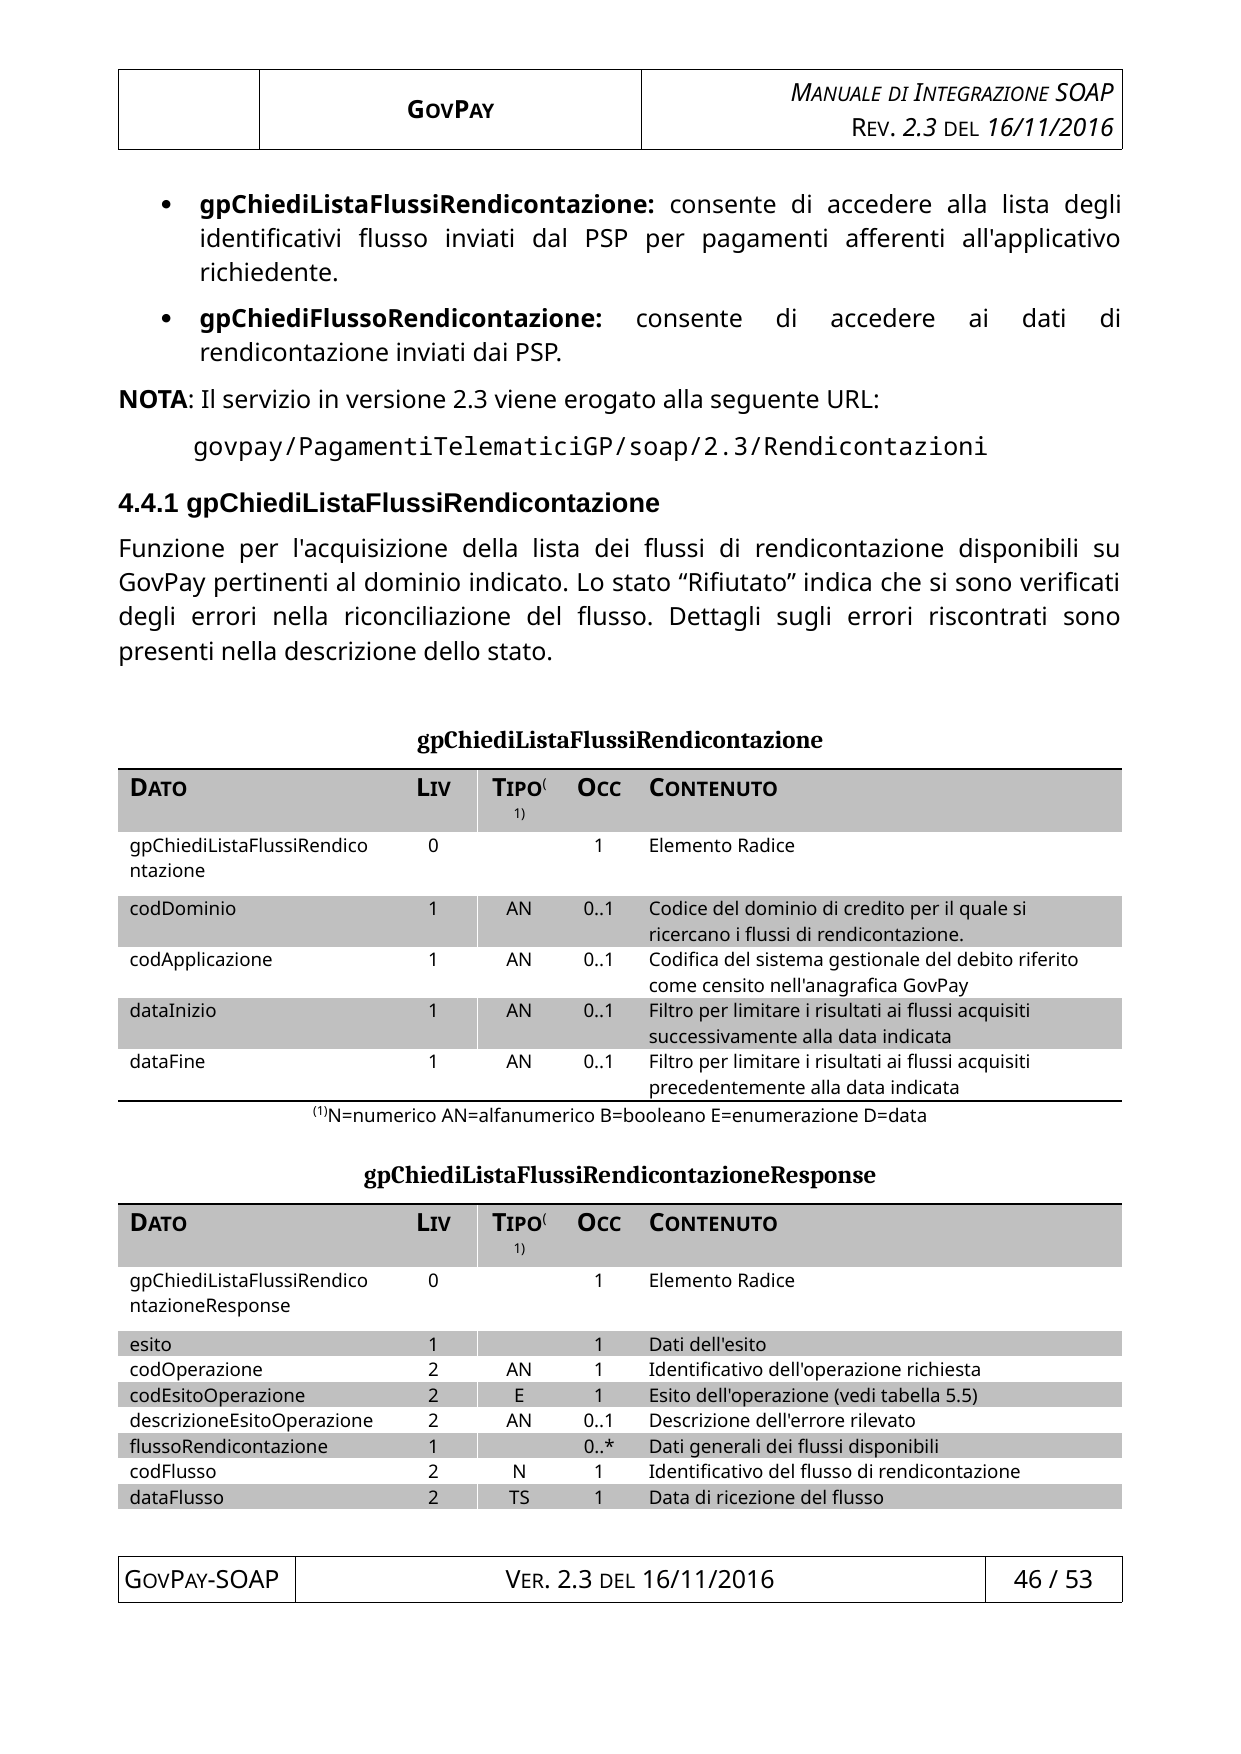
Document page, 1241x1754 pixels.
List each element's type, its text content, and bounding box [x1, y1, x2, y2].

table_cell Codifica del sistema gestionale del debito riferito come censito nell'anagrafica GovPay [637, 947, 1122, 998]
table_cell N [478, 1459, 561, 1484]
list gpChiediListaFlussiRendicontazione: consente di accedere alla lista degli identificativi flusso inviati dal PSP per pagamenti afferenti all'applicativo richiedente. [162, 186, 1122, 288]
table_cell 1 [389, 1049, 477, 1100]
table_cell 1 [389, 1331, 477, 1356]
table_cell AN [478, 896, 561, 947]
table_cell AN [478, 1408, 561, 1433]
table_cell AN [478, 1356, 561, 1382]
table_cell codEsitoOperazione [118, 1382, 389, 1407]
table_cell TS [478, 1484, 561, 1509]
table_cell 1 [561, 1484, 637, 1509]
table_cell 2 [389, 1484, 477, 1509]
table_cell 2 [389, 1382, 477, 1407]
table_cell dataFlusso [118, 1484, 389, 1509]
table_cell [478, 1433, 561, 1458]
table_header gpChiediListaFlussiRendicontazione [118, 726, 1122, 767]
table_cell Contenuto [637, 770, 1122, 832]
table_cell AN [478, 1049, 561, 1100]
table_cell descrizioneEsitoOperazione [118, 1408, 389, 1433]
table_cell 0..1 [561, 998, 637, 1049]
table_cell 1 [389, 1433, 477, 1458]
table_cell gpChiediListaFlussiRendicontazione [118, 832, 389, 896]
table_cell 1 [561, 1331, 637, 1356]
table_cell gpChiediListaFlussiRendicontazioneResponse [118, 1267, 389, 1331]
table_cell dataFine [118, 1049, 389, 1100]
table_cell Codice del dominio di credito per il quale si ricercano i flussi di rendicontazione. [637, 896, 1122, 947]
table_cell Dato [118, 770, 389, 832]
table_cell 0 [389, 832, 477, 896]
table_cell [478, 1267, 561, 1331]
table_cell Filtro per limitare i risultati ai flussi acquisiti successivamente alla data indicata [637, 998, 1122, 1049]
table_cell Dati generali dei flussi disponibili [637, 1433, 1122, 1458]
table_cell 1 [389, 896, 477, 947]
table_cell [478, 832, 561, 896]
text govpay/PagamentiTelematiciGP/soap/2.3/Rendicontazioni [193, 428, 1122, 462]
table_cell 1 [389, 998, 477, 1049]
table_cell 1 [561, 832, 637, 896]
subtitle gpChiediListaFlussiRendicontazione [118, 487, 1122, 518]
table_cell 1 [561, 1459, 637, 1484]
table_cell AN [478, 947, 561, 998]
table_cell 1 [561, 1382, 637, 1407]
table_cell 2 [389, 1408, 477, 1433]
table_cell dataInizio [118, 998, 389, 1049]
table_cell 0..1 [561, 947, 637, 998]
table_cell Elemento Radice [637, 1267, 1122, 1331]
table_cell Descrizione dell'errore rilevato [637, 1408, 1122, 1433]
table_cell Occ [561, 770, 637, 832]
table_cell 1 [561, 1356, 637, 1382]
table_cell Data di ricezione del flusso [637, 1484, 1122, 1509]
table_cell Elemento Radice [637, 832, 1122, 896]
table_cell Liv [389, 1205, 477, 1267]
table_cell Occ [561, 1205, 637, 1267]
table_cell Liv [389, 770, 477, 832]
table_cell Contenuto [637, 1205, 1122, 1267]
table_cell codOperazione [118, 1356, 389, 1382]
table_cell codFlusso [118, 1459, 389, 1484]
table_cell codDominio [118, 896, 389, 947]
table_cell flussoRendicontazione [118, 1433, 389, 1458]
table_cell esito [118, 1331, 389, 1356]
table_cell Tipo(1) [478, 770, 561, 832]
table_cell 0 [389, 1267, 477, 1331]
table_cell 0..1 [561, 1408, 637, 1433]
text Funzione per l'acquisizione della lista dei flussi di rendicontazione disponibili su GovPay pertinenti al dominio indicato. Lo stato “Rifiutato” indica che si sono verificati degli errori nella riconciliazione del flusso. Dettagli sugli errori riscontrati sono presenti nella descrizione dello stato. [118, 531, 1122, 667]
table_cell Dati dell'esito [637, 1331, 1122, 1356]
table_cell Filtro per limitare i risultati ai flussi acquisiti precedentemente alla data indicata [637, 1049, 1122, 1100]
table_cell Identificativo dell'operazione richiesta [637, 1356, 1122, 1382]
table_cell Tipo(1) [478, 1205, 561, 1267]
table_cell [478, 1331, 561, 1356]
table_cell Dato [118, 1205, 389, 1267]
table_cell 0..1 [561, 1049, 637, 1100]
table_cell 2 [389, 1459, 477, 1484]
text (1)N=numerico AN=alfanumerico B=booleano E=enumerazione D=data [118, 1102, 1122, 1127]
table_cell 1 [389, 947, 477, 998]
table_cell 0..* [561, 1433, 637, 1458]
text NOTA: Il servizio in versione 2.3 viene erogato alla seguente URL: [118, 382, 1122, 416]
table_cell 1 [561, 1267, 637, 1331]
table_cell Esito dell'operazione (vedi tabella 5.5) [637, 1382, 1122, 1407]
table_cell 2 [389, 1356, 477, 1382]
table_cell AN [478, 998, 561, 1049]
table_cell codApplicazione [118, 947, 389, 998]
table_cell 0..1 [561, 896, 637, 947]
table_cell E [478, 1382, 561, 1407]
table_header gpChiediListaFlussiRendicontazioneResponse [118, 1161, 1122, 1203]
list gpChiediFlussoRendicontazione: consente di accedere ai dati di rendicontazione inviati dai PSP. [162, 301, 1122, 369]
table_cell Identificativo del flusso di rendicontazione [637, 1459, 1122, 1484]
